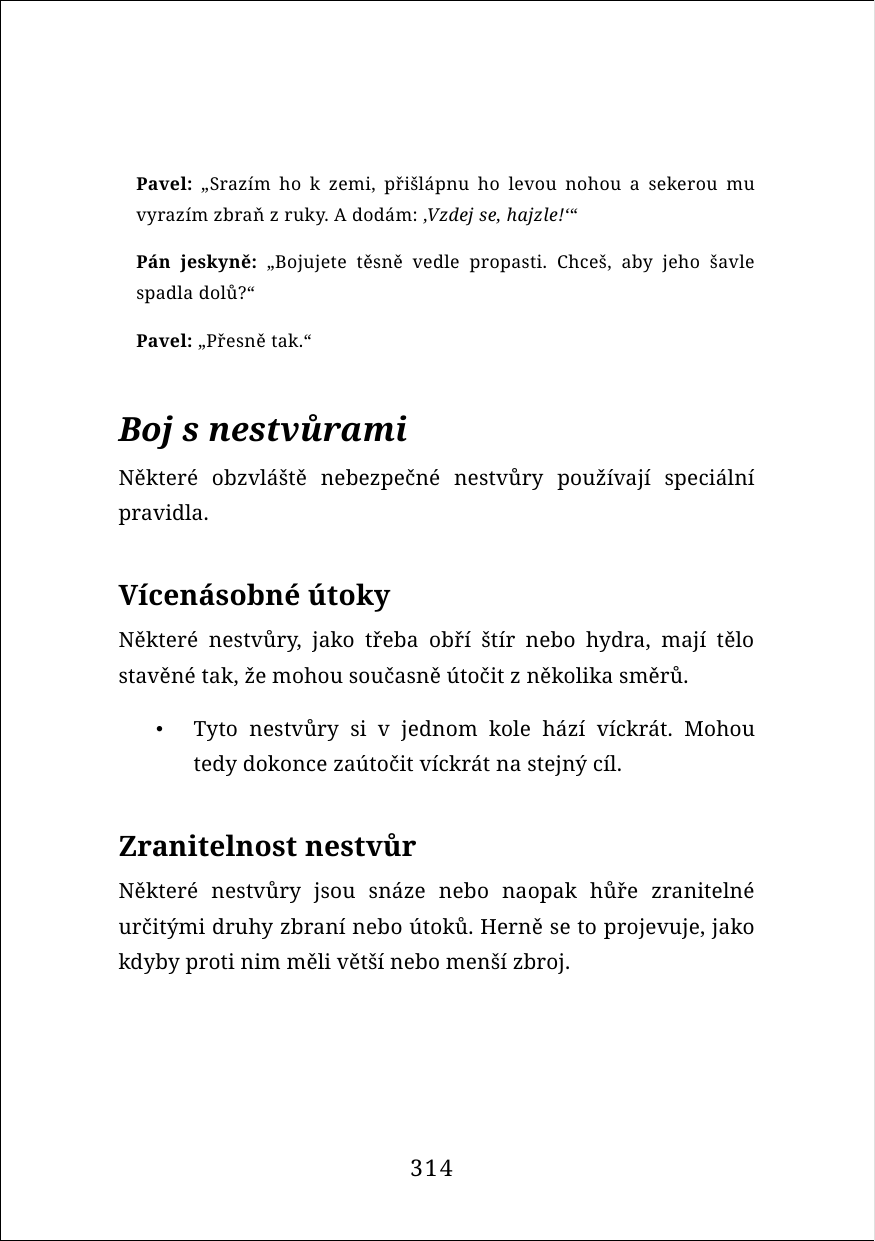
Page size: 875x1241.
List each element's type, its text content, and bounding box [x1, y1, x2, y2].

subtitle Vícenásobné útoky [118, 575, 756, 613]
subtitle Zranitelnost nestvůr [118, 826, 756, 865]
text Některé nestvůry jsou snáze nebo naopak hůře zranitelné určitými druhy zbraní nebo útoků. Herně se to projevuje, jako kdyby proti nim měli větší nebo menší zbroj. [118, 876, 756, 976]
text Pán jeskyně: „Bojujete těsně vedle propasti. Chceš, aby jeho šavle spadla dolů?“ [136, 250, 756, 304]
subtitle Boj s nestvůrami [118, 406, 756, 451]
text Pavel: „Přesně tak.“ [136, 328, 756, 352]
list Tyto nestvůry si v jednom kole hází víckrát. Mohou tedy dokonce zaútočit víckrát na stejný cíl. [156, 714, 756, 778]
text Některé obzvláště nebezpečné nestvůry používají speciální pravidla. [118, 463, 756, 527]
text Některé nestvůry, jako třeba obří štír nebo hydra, mají tělo stavěné tak, že mohou současně útočit z několika směrů. [118, 625, 756, 689]
text Pavel: „Srazím ho k zemi, přišlápnu ho levou nohou a sekerou mu vyrazím zbraň z ruky. A dodám: ‚Vzdej se, hajzle!‘“ [136, 172, 756, 226]
